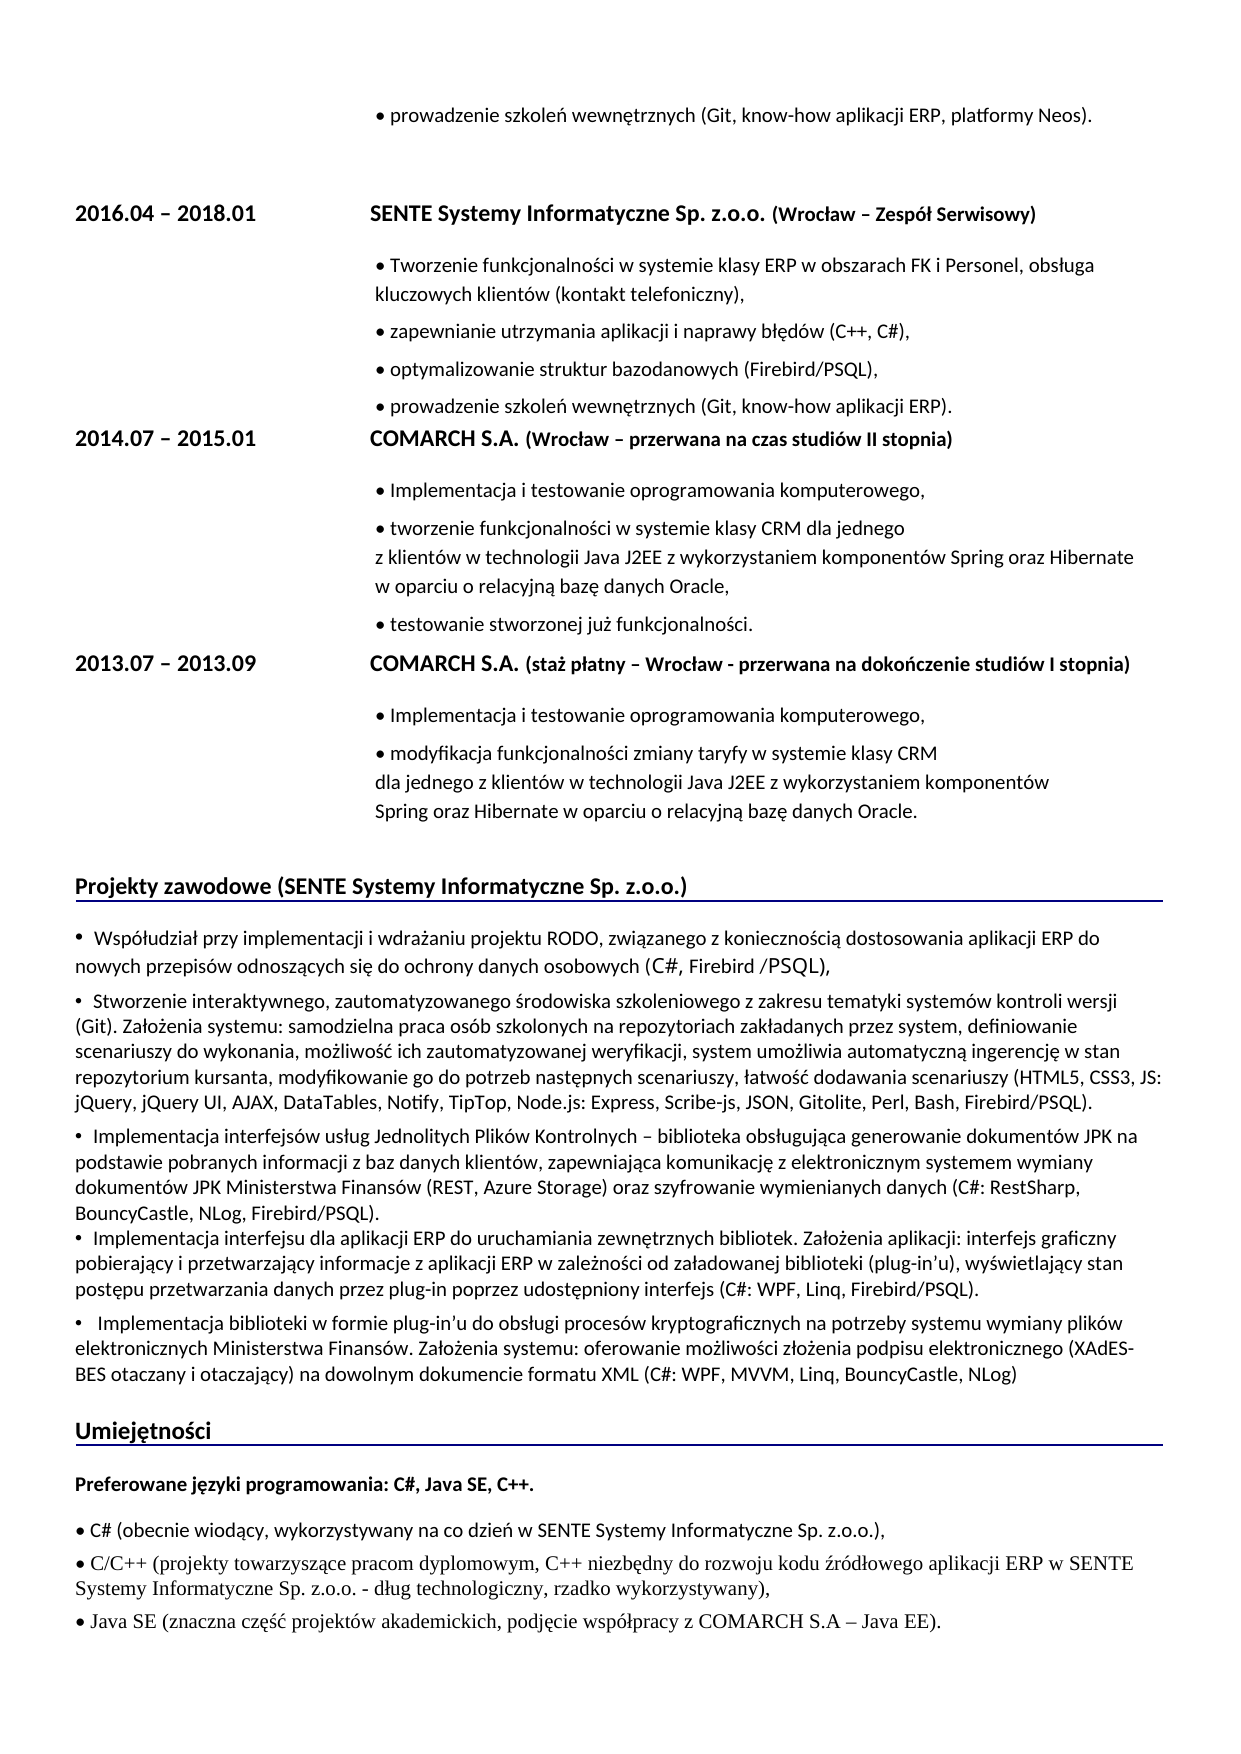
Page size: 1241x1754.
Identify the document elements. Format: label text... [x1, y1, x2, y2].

list • Współudział przy implementacji i wdrażaniu projektu RODO, związanego z koniecznością dostosowania aplikacji ERP do nowych przepisów odnoszących się do ochrony danych osobowych (C#, Firebird /PSQL), [75, 926, 1165, 979]
list • prowadzenie szkoleń wewnętrznych (Git, know-how aplikacji ERP). [75, 394, 1165, 419]
list • Implementacja biblioteki w formie plug-in’u do obsługi procesów kryptograficznych na potrzeby systemu wymiany plików elektronicznych Ministerstwa Finansów. Założenia systemu: oferowanie możliwości złożenia podpisu elektronicznego (XAdES-BES otaczany i otaczający) na dowolnym dokumencie formatu XML (C#: WPF, MVVM, Linq, BouncyCastle, NLog) [75, 1310, 1165, 1386]
list • Implementacja i testowanie oprogramowania komputerowego, [75, 703, 1165, 728]
list • optymalizowanie struktur bazodanowych (Firebird/PSQL), [75, 356, 1165, 382]
text 2016.04 – 2018.01 SENTE Systemy Informatyczne Sp. z.o.o. (Wrocław – Zespół Serwisowy) [75, 198, 1165, 227]
text Projekty zawodowe (SENTE Systemy Informatyczne Sp. z.o.o.) [75, 871, 1165, 900]
text 2014.07 – 2015.01 COMARCH S.A. (Wrocław – przerwana na czas studiów II stopnia) [75, 423, 1165, 452]
text 2013.07 – 2013.09 COMARCH S.A. (staż płatny – Wrocław - przerwana na dokończenie studiów I stopnia) [75, 648, 1165, 677]
list • C/C++ (projekty towarzyszące pracom dyplomowym, C++ niezbędny do rozwoju kodu źródłowego aplikacji ERP w SENTE Systemy Informatyczne Sp. z.o.o. - dług technologiczny, rzadko wykorzystywany), [75, 1551, 1165, 1600]
list • modyfikacja funkcjonalności zmiany taryfy w systemie klasy CRM dla jednego z klientów w technologii Java J2EE z wykorzystaniem komponentów Spring oraz Hibernate w oparciu o relacyjną bazę danych Oracle. [75, 740, 1165, 824]
list • C# (obecnie wiodący, wykorzystywany na co dzień w SENTE Systemy Informatyczne Sp. z.o.o.), [75, 1517, 1165, 1543]
text Preferowane języki programowania: C#, Java SE, C++. [75, 1471, 1165, 1497]
list • Implementacja i testowanie oprogramowania komputerowego, [75, 477, 1165, 503]
list • Implementacja interfejsu dla aplikacji ERP do uruchamiania zewnętrznych bibliotek. Założenia aplikacji: interfejs graficzny pobierający i przetwarzający informacje z aplikacji ERP w zależności od załadowanej biblioteki (plug-in’u), wyświetlający stan postępu przetwarzania danych przez plug-in poprzez udostępniony interfejs (C#: WPF, Linq, Firebird/PSQL). [75, 1225, 1165, 1301]
list • zapewnianie utrzymania aplikacji i naprawy błędów (C++, C#), [75, 319, 1165, 344]
text Umiejętności [75, 1415, 1165, 1446]
list • Stworzenie interaktywnego, zautomatyzowanego środowiska szkoleniowego z zakresu tematyki systemów kontroli wersji (Git). Założenia systemu: samodzielna praca osób szkolonych na repozytoriach zakładanych przez system, definiowanie scenariuszy do wykonania, możliwość ich zautomatyzowanej weryfikacji, system umożliwia automatyczną ingerencję w stan repozytorium kursanta, modyfikowanie go do potrzeb następnych scenariuszy, łatwość dodawania scenariuszy (HTML5, CSS3, JS: jQuery, jQuery UI, AJAX, DataTables, Notify, TipTop, Node.js: Express, Scribe-js, JSON, Gitolite, Perl, Bash, Firebird/PSQL). [75, 988, 1165, 1115]
list • Tworzenie funkcjonalności w systemie klasy ERP w obszarach FK i Personel, obsługa kluczowych klientów (kontakt telefoniczny), [75, 252, 1165, 307]
list • Java SE (znaczna część projektów akademickich, podjęcie współpracy z COMARCH S.A – Java EE). [75, 1608, 1165, 1633]
list • prowadzenie szkoleń wewnętrznych (Git, know-how aplikacji ERP, platformy Neos). [75, 102, 1165, 186]
list • Implementacja interfejsów usług Jednolitych Plików Kontrolnych – biblioteka obsługująca generowanie dokumentów JPK na podstawie pobranych informacji z baz danych klientów, zapewniająca komunikację z elektronicznym systemem wymiany dokumentów JPK Ministerstwa Finansów (REST, Azure Storage) oraz szyfrowanie wymienianych danych (C#: RestSharp, BouncyCastle, NLog, Firebird/PSQL). [75, 1123, 1165, 1225]
list • tworzenie funkcjonalności w systemie klasy CRM dla jednego z klientów w technologii Java J2EE z wykorzystaniem komponentów Spring oraz Hibernate w oparciu o relacyjną bazę danych Oracle, [75, 515, 1165, 599]
list • testowanie stworzonej już funkcjonalności. [75, 611, 1165, 636]
